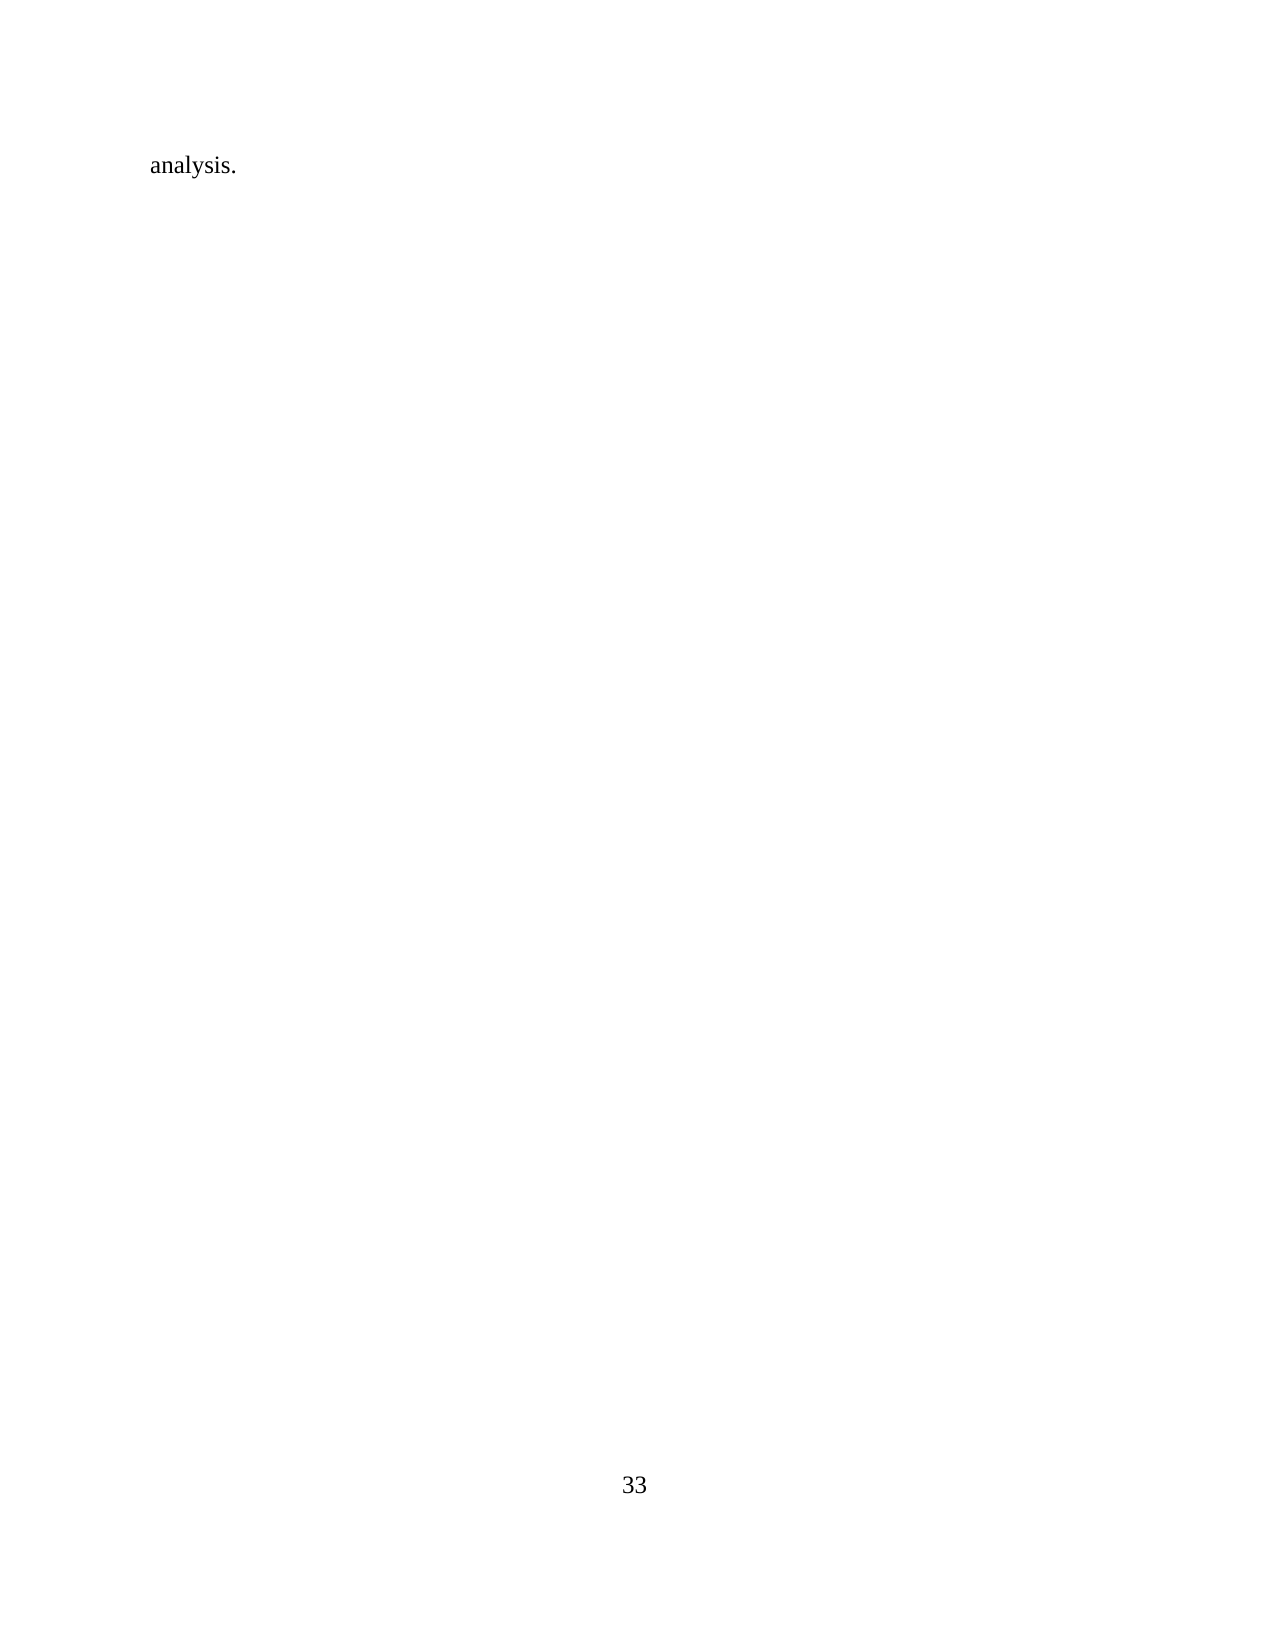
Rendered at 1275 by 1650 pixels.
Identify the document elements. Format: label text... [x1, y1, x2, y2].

text analysis. [150, 150, 1125, 179]
